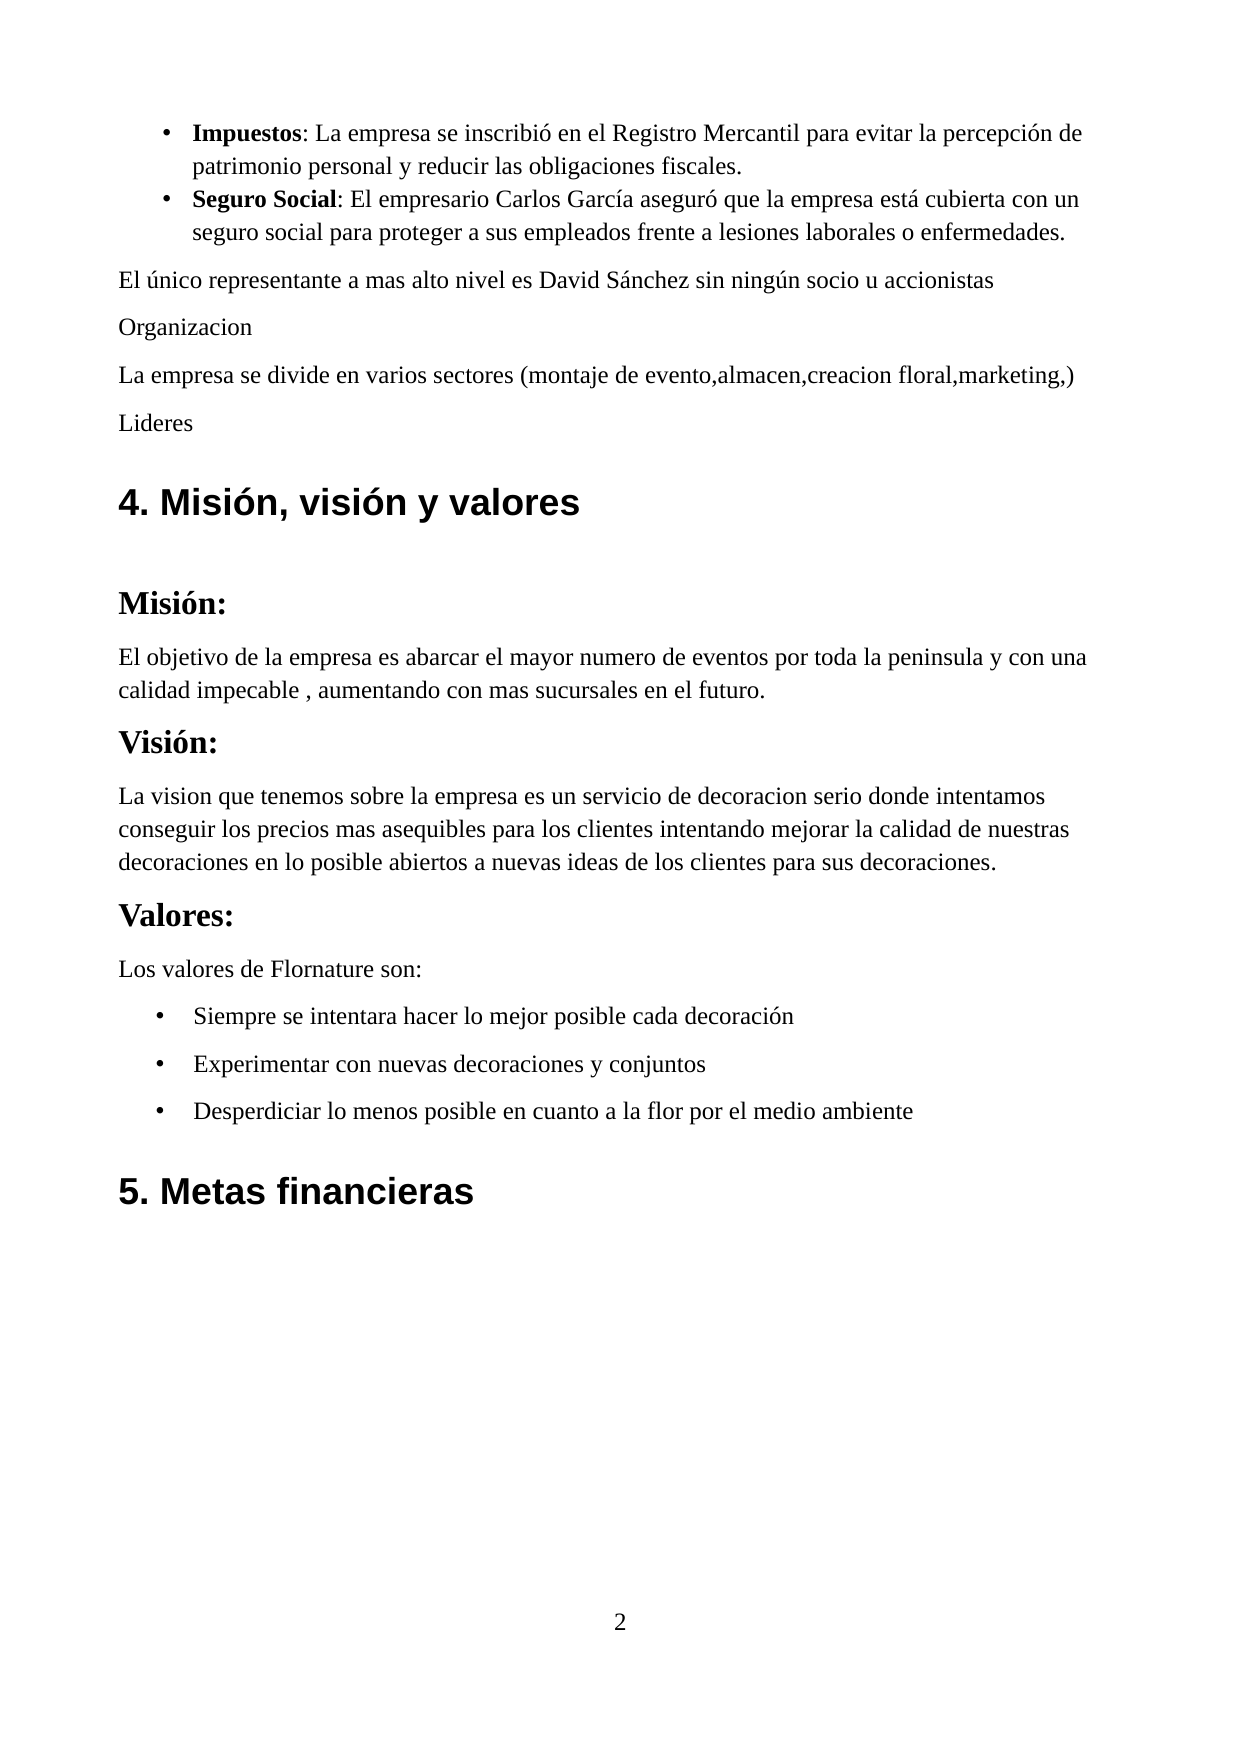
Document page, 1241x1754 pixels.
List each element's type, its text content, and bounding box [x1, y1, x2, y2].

text Misión: [118, 583, 1122, 622]
list Desperdiciar lo menos posible en cuanto a la flor por el medio ambiente [156, 1096, 1122, 1125]
text El único representante a mas alto nivel es David Sánchez sin ningún socio u accionistas [118, 265, 1122, 293]
text Lideres [118, 408, 1122, 436]
text El objetivo de la empresa es abarcar el mayor numero de eventos por toda la peninsula y con una calidad impecable , aumentando con mas sucursales en el futuro. [118, 642, 1122, 704]
text Los valores de Flornature son: [118, 954, 1122, 982]
text Organizacion [118, 312, 1122, 341]
text Visión: [118, 723, 1122, 761]
text Valores: [118, 895, 1122, 933]
list Seguro Social: El empresario Carlos García aseguró que la empresa está cubierta con un seguro social para proteger a sus empleados frente a lesiones laborales o enfermedades. [162, 184, 1122, 246]
subtitle 5. Metas financieras [118, 1169, 1122, 1212]
subtitle 4. Misión, visión y valores [118, 480, 1122, 523]
text La vision que tenemos sobre la empresa es un servicio de decoracion serio donde intentamos conseguir los precios mas asequibles para los clientes intentando mejorar la calidad de nuestras decoraciones en lo posible abiertos a nuevas ideas de los clientes para sus decoraciones. [118, 781, 1122, 876]
text La empresa se divide en varios sectores (montaje de evento,almacen,creacion floral,marketing,) [118, 360, 1122, 389]
list Siempre se intentara hacer lo mejor posible cada decoración [156, 1001, 1122, 1030]
list Experimentar con nuevas decoraciones y conjuntos [156, 1049, 1122, 1078]
list Impuestos: La empresa se inscribió en el Registro Mercantil para evitar la percepción de patrimonio personal y reducir las obligaciones fiscales. [162, 118, 1122, 180]
